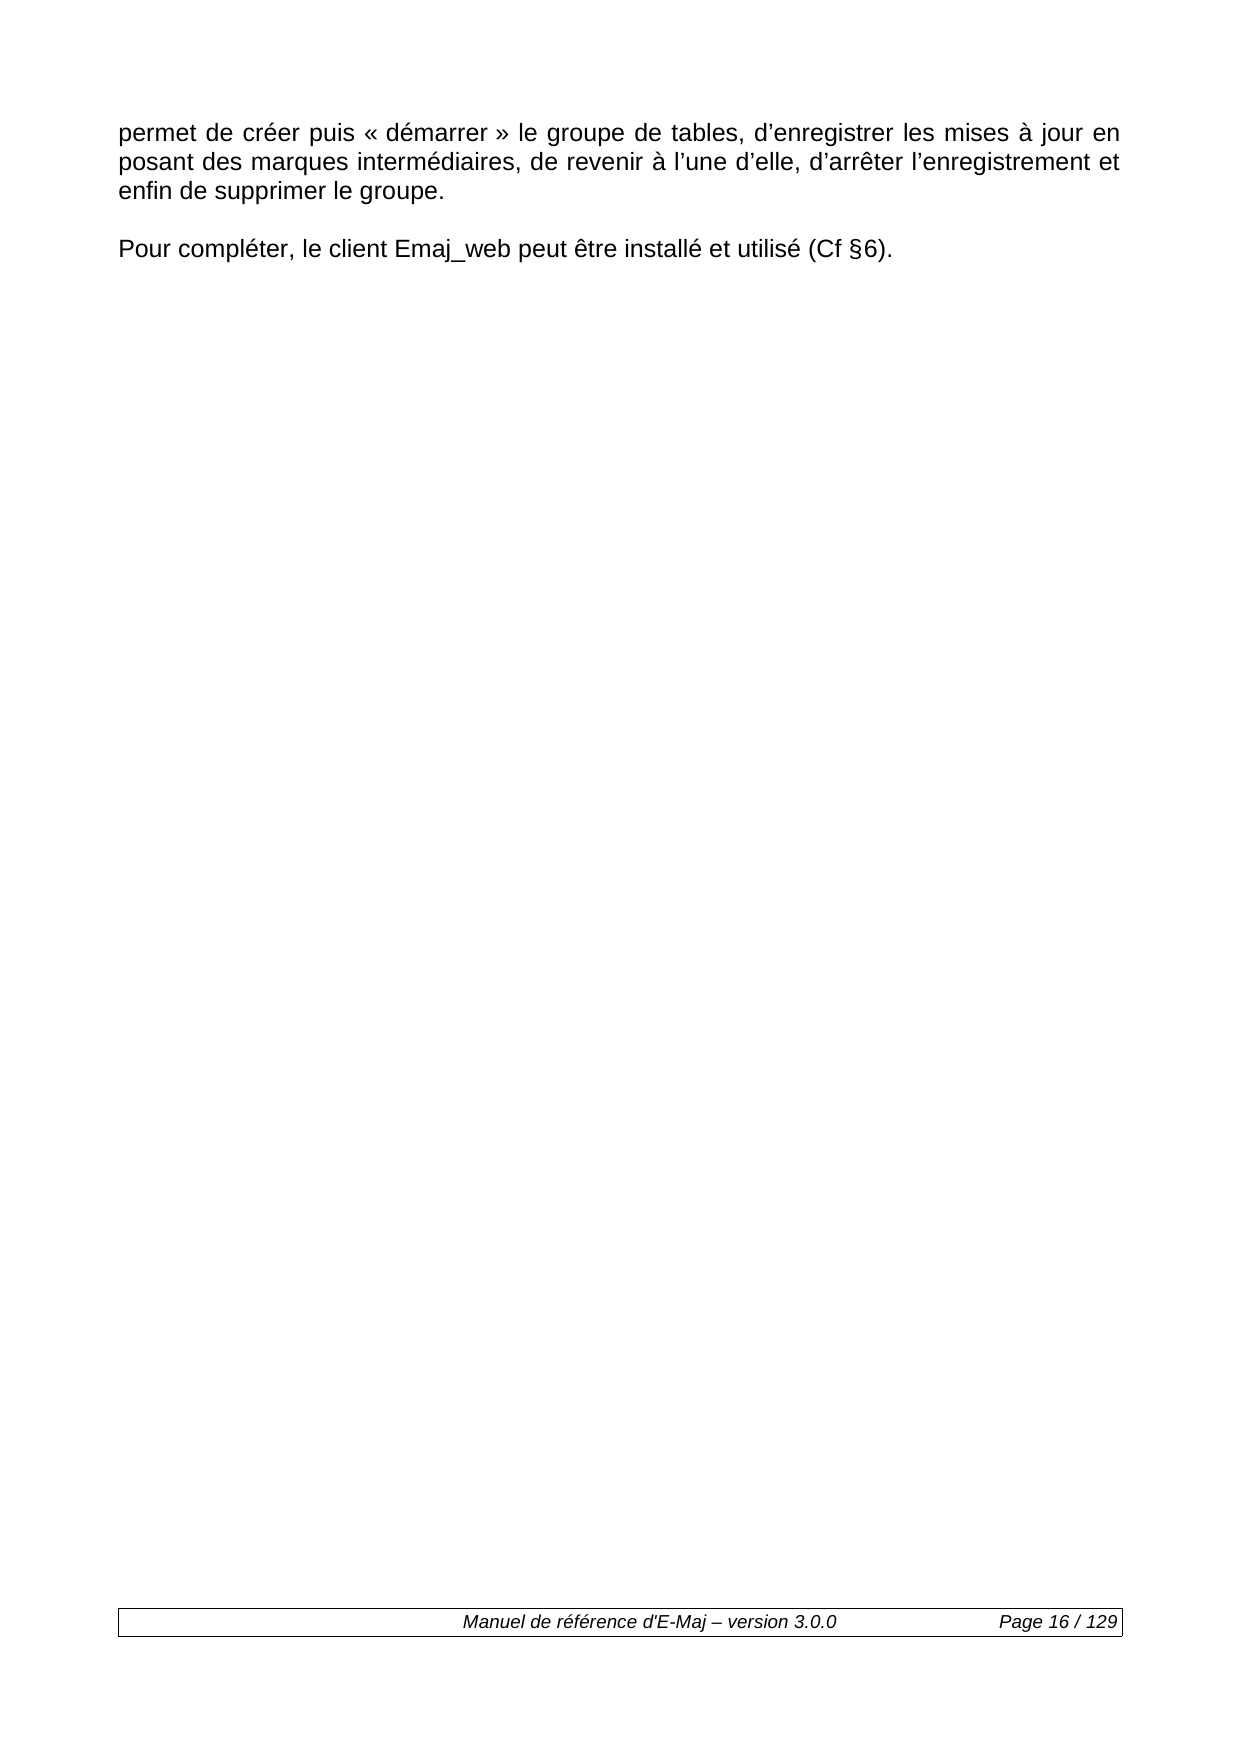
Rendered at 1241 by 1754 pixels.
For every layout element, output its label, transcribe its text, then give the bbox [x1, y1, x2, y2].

text permet de créer puis « démarrer » le groupe de tables, d’enregistrer les mises à jour en posant des marques intermédiaires, de revenir à l’une d’elle, d’arrêter l’enregistrement et enfin de supprimer le groupe. [118, 118, 1122, 205]
text Pour compléter, le client Emaj_web peut être installé et utilisé (Cf §6). [118, 234, 1122, 263]
